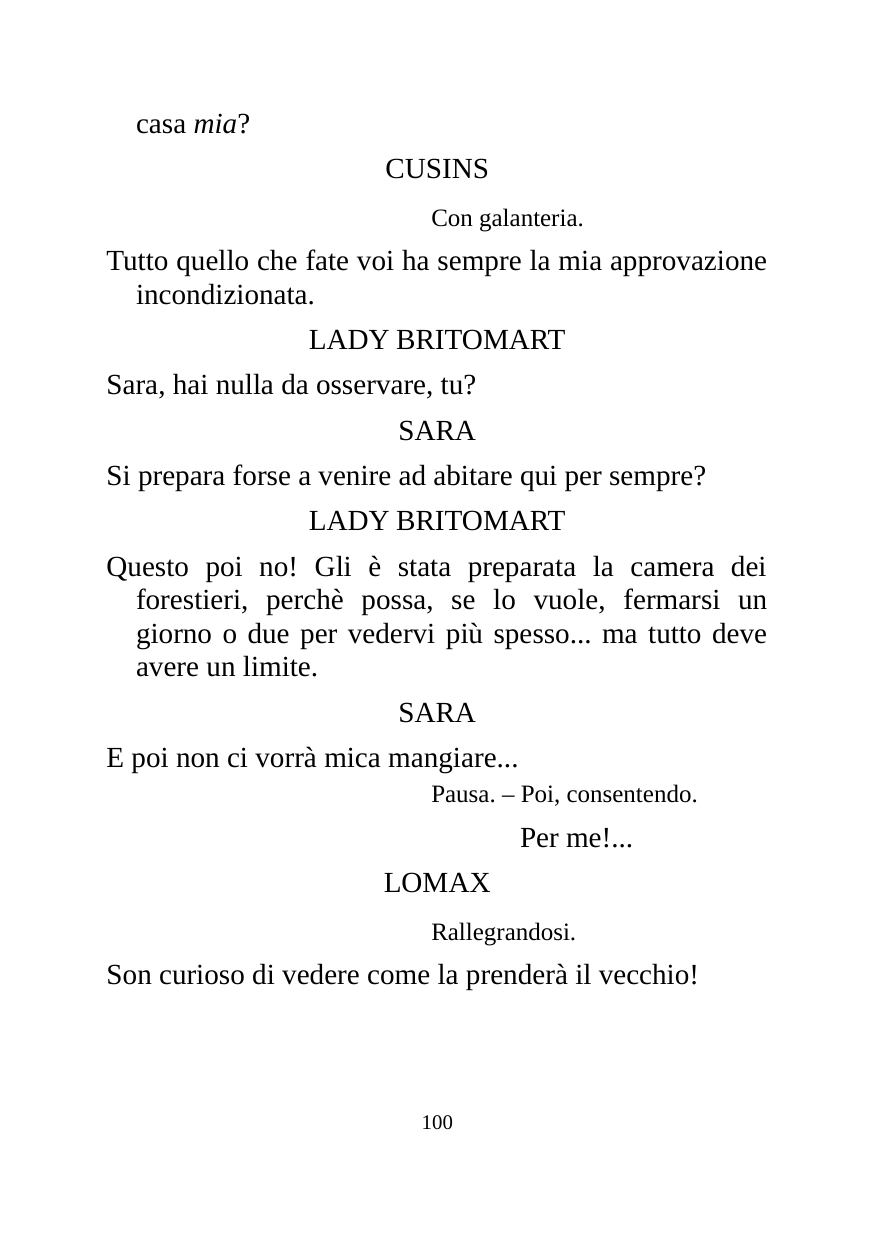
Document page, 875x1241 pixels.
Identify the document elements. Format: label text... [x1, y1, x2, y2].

text Si prepara forse a venire ad abitare qui per sempre? [106, 458, 768, 492]
text E poi non ci vorrà mica mangiare... [106, 740, 768, 773]
text CUSINS [106, 152, 768, 185]
text Con galanteria. [431, 203, 768, 232]
text Per me!... [520, 820, 768, 853]
text Questo poi no! Gli è stata preparata la camera dei forestieri, perchè possa, se lo vuole, fermarsi un giorno o due per vedervi più spesso... ma tutto deve avere un limite. [106, 549, 768, 683]
text Pausa. – Poi, consentendo. [431, 779, 768, 808]
text LOMAX [106, 865, 768, 899]
text Son curioso di vedere come la prenderà il vecchio! [106, 957, 768, 991]
text Rallegrandosi. [431, 917, 768, 945]
text SARA [106, 413, 768, 446]
text Tutto quello che fate voi ha sempre la mia approvazione incondizionata. [106, 243, 768, 310]
text Sara, hai nulla da osservare, tu? [106, 367, 768, 401]
text casa mia? [106, 106, 768, 140]
text SARA [106, 695, 768, 728]
text LADY BRITOMART [106, 322, 768, 356]
text LADY BRITOMART [106, 503, 768, 537]
